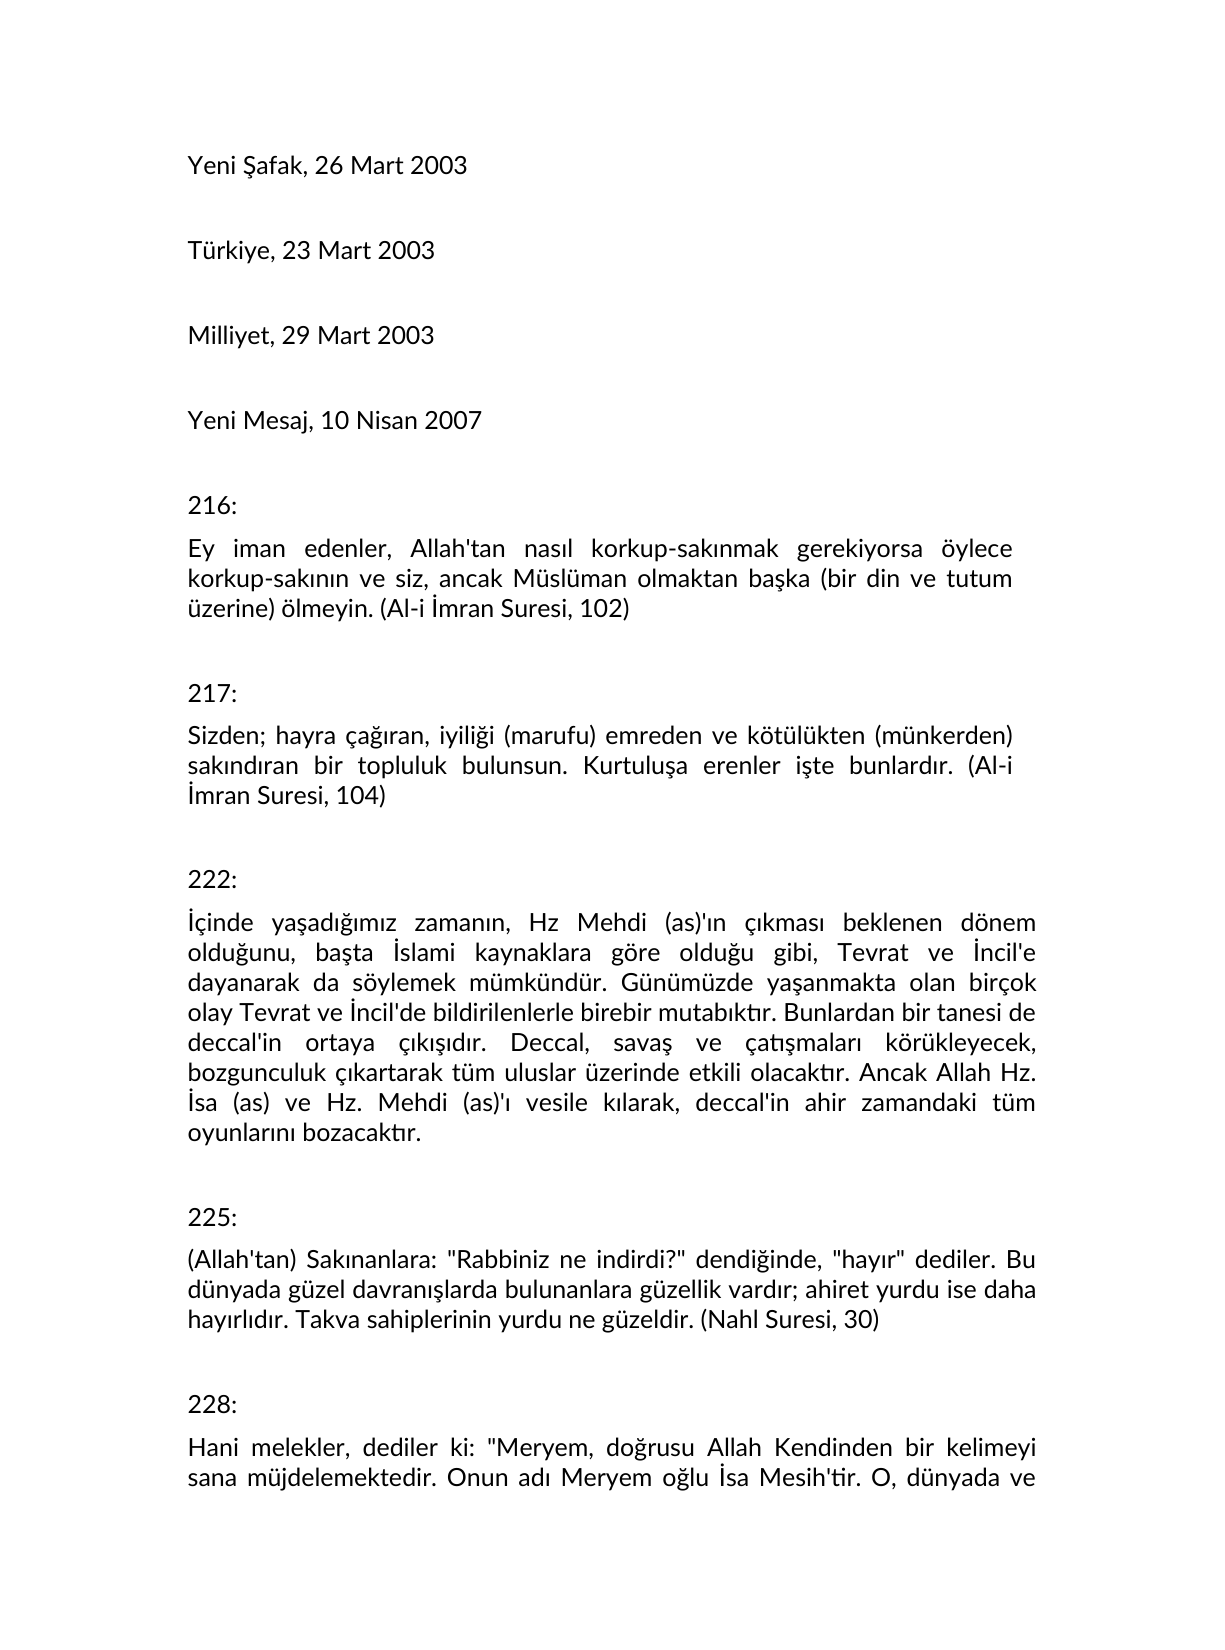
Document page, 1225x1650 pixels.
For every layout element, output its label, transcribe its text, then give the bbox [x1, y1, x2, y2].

text İçinde yaşadığımız zamanın, Hz Mehdi (as)'ın çıkması beklenen dönem olduğunu, başta İslami kaynaklara göre olduğu gibi, Tevrat ve İncil'e dayanarak da söylemek mümkündür. Günümüzde yaşanmakta olan birçok olay Tevrat ve İncil'de bildirilenlerle birebir mutabıktır. Bunlardan bir tanesi de deccal'in ortaya çıkışıdır. Deccal, savaş ve çatışmaları körükleyecek, bozgunculuk çıkartarak tüm uluslar üzerinde etkili olacaktır. Ancak Allah Hz. İsa (as) ve Hz. Mehdi (as)'ı vesile kılarak, deccal'in ahir zamandaki tüm oyunlarını bozacaktır. [187, 906, 1037, 1146]
text Türkiye, 23 Mart 2003 [187, 235, 1037, 265]
text Hani melekler, dediler ki: "Meryem, doğrusu Allah Kendinden bir kelimeyi sana müjdelemektedir. Onun adı Meryem oğlu İsa Mesih'tir. O, dünyada ve [187, 1431, 1037, 1491]
text Yeni Mesaj, 10 Nisan 2007 [187, 405, 1037, 435]
text 217: [187, 677, 1014, 707]
text 228: [187, 1389, 1037, 1419]
text Ey iman edenler, Allah'tan nasıl korkup-sakınmak gerekiyorsa öylece korkup-sakının ve siz, ancak Müslüman olmaktan başka (bir din ve tutum üzerine) ölmeyin. (Al-i İmran Suresi, 102) [187, 532, 1014, 622]
text 216: [187, 490, 1014, 520]
text Sizden; hayra çağıran, iyiliği (marufu) emreden ve kötülükten (münkerden) sakındıran bir topluluk bulunsun. Kurtuluşa erenler işte bunlardır. (Al-i İmran Suresi, 104) [187, 720, 1014, 810]
text Milliyet, 29 Mart 2003 [187, 320, 1037, 350]
text 222: [187, 864, 1037, 894]
text Yeni Şafak, 26 Mart 2003 [187, 150, 1037, 180]
text (Allah'tan) Sakınanlara: "Rabbiniz ne indirdi?" dendiğinde, "hayır" dediler. Bu dünyada güzel davranışlarda bulunanlara güzellik vardır; ahiret yurdu ise daha hayırlıdır. Takva sahiplerinin yurdu ne güzeldir. (Nahl Suresi, 30) [187, 1244, 1037, 1334]
text 225: [187, 1201, 1037, 1231]
